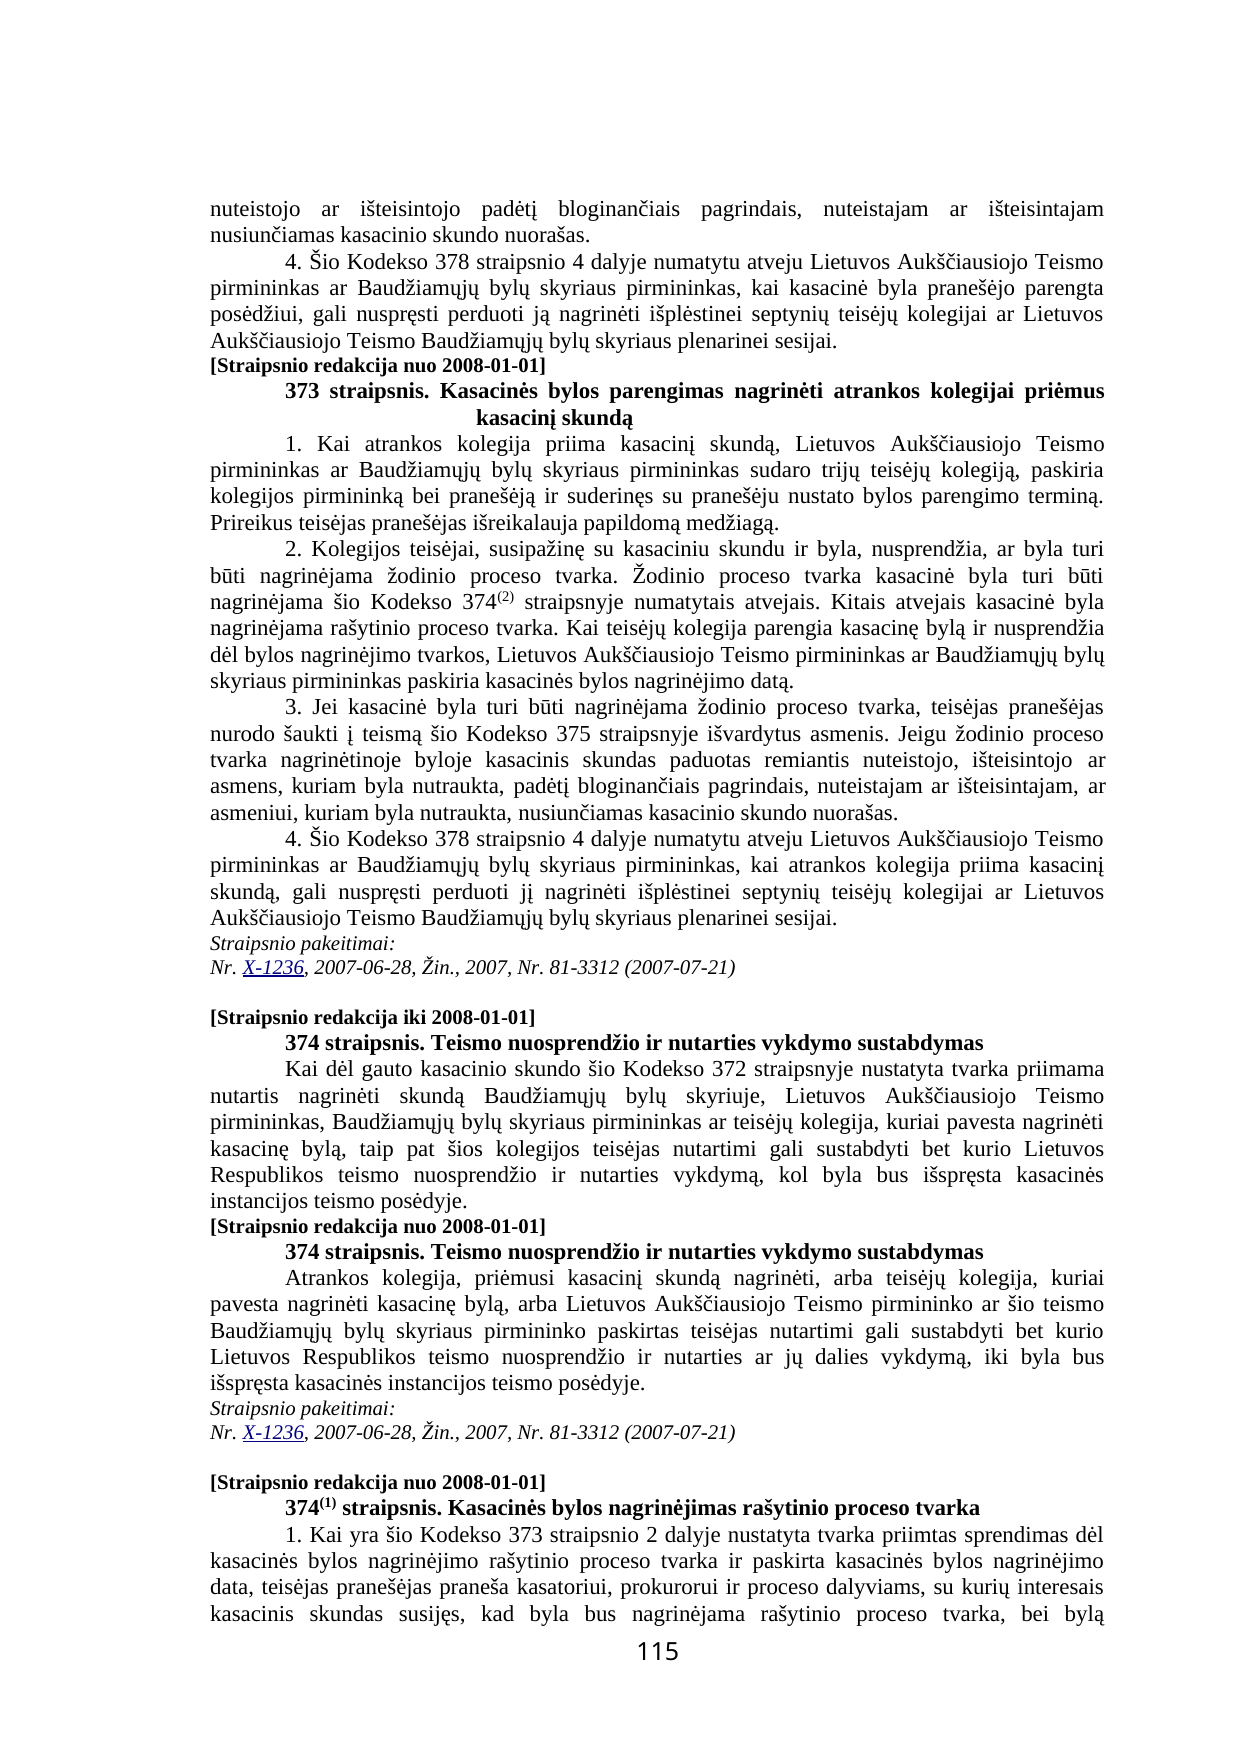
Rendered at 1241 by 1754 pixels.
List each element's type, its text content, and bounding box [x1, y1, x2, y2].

text Kai dėl gauto kasacinio skundo šio Kodekso 372 straipsnyje nustatyta tvarka priimama nutartis nagrinėti skundą Baudžiamųjų bylų skyriuje, Lietuvos Aukščiausiojo Teismo pirmininkas, Baudžiamųjų bylų skyriaus pirmininkas ar teisėjų kolegija, kuriai pavesta nagrinėti kasacinę bylą, taip pat šios kolegijos teisėjas nutartimi gali sustabdyti bet kurio Lietuvos Respublikos teismo nuosprendžio ir nutarties vykdymą, kol byla bus išspręsta kasacinės instancijos teismo posėdyje. [210, 1056, 1106, 1214]
text 2. Kolegijos teisėjai, susipažinę su kasaciniu skundu ir byla, nusprendžia, ar byla turi būti nagrinėjama žodinio proceso tvarka. Žodinio proceso tvarka kasacinė byla turi būti nagrinėjama šio Kodekso 374(2) straipsnyje numatytais atvejais. Kitais atvejais kasacinė byla nagrinėjama rašytinio proceso tvarka. Kai teisėjų kolegija parengia kasacinę bylą ir nusprendžia dėl bylos nagrinėjimo tvarkos, Lietuvos Aukščiausiojo Teismo pirmininkas ar Baudžiamųjų bylų skyriaus pirmininkas paskiria kasacinės bylos nagrinėjimo datą. [210, 535, 1106, 693]
text 1. Kai atrankos kolegija priima kasacinį skundą, Lietuvos Aukščiausiojo Teismo pirmininkas ar Baudžiamųjų bylų skyriaus pirmininkas sudaro trijų teisėjų kolegiją, paskiria kolegijos pirmininką bei pranešėją ir suderinęs su pranešėju nustato bylos parengimo terminą. Prireikus teisėjas pranešėjas išreikalauja papildomą medžiagą. [210, 430, 1106, 535]
text Nr. X-1236, 2007-06-28, Žin., 2007, Nr. 81-3312 (2007-07-21) [210, 1420, 1106, 1444]
text Straipsnio pakeitimai: [210, 931, 1106, 955]
text Straipsnio pakeitimai: [210, 1396, 1106, 1420]
text 4. Šio Kodekso 378 straipsnio 4 dalyje numatytu atveju Lietuvos Aukščiausiojo Teismo pirmininkas ar Baudžiamųjų bylų skyriaus pirmininkas, kai atrankos kolegija priima kasacinį skundą, gali nuspręsti perduoti jį nagrinėti išplėstinei septynių teisėjų kolegijai ar Lietuvos Aukščiausiojo Teismo Baudžiamųjų bylų skyriaus plenarinei sesijai. [210, 825, 1106, 931]
text [Straipsnio redakcija nuo 2008-01-01] [210, 1470, 1106, 1494]
text nuteistojo ar išteisintojo padėtį bloginančiais pagrindais, nuteistajam ar išteisintajam nusiunčiamas kasacinio skundo nuorašas. [210, 195, 1106, 248]
text 374 straipsnis. Teismo nuosprendžio ir nutarties vykdymo sustabdymas [210, 1029, 1106, 1056]
text 3. Jei kasacinė byla turi būti nagrinėjama žodinio proceso tvarka, teisėjas pranešėjas nurodo šaukti į teismą šio Kodekso 375 straipsnyje išvardytus asmenis. Jeigu žodinio proceso tvarka nagrinėtinoje byloje kasacinis skundas paduotas remiantis nuteistojo, išteisintojo ar asmens, kuriam byla nutraukta, padėtį bloginančiais pagrindais, nuteistajam ar išteisintajam, ar asmeniui, kuriam byla nutraukta, nusiunčiamas kasacinio skundo nuorašas. [210, 693, 1106, 825]
text 374 straipsnis. Teismo nuosprendžio ir nutarties vykdymo sustabdymas [210, 1238, 1106, 1264]
text 4. Šio Kodekso 378 straipsnio 4 dalyje numatytu atveju Lietuvos Aukščiausiojo Teismo pirmininkas ar Baudžiamųjų bylų skyriaus pirmininkas, kai kasacinė byla pranešėjo parengta posėdžiui, gali nuspręsti perduoti ją nagrinėti išplėstinei septynių teisėjų kolegijai ar Lietuvos Aukščiausiojo Teismo Baudžiamųjų bylų skyriaus plenarinei sesijai. [210, 248, 1106, 353]
text [Straipsnio redakcija nuo 2008-01-01] [210, 1214, 1106, 1238]
text Atrankos kolegija, priėmusi kasacinį skundą nagrinėti, arba teisėjų kolegija, kuriai pavesta nagrinėti kasacinę bylą, arba Lietuvos Aukščiausiojo Teismo pirmininko ar šio teismo Baudžiamųjų bylų skyriaus pirmininko paskirtas teisėjas nutartimi gali sustabdyti bet kurio Lietuvos Respublikos teismo nuosprendžio ir nutarties ar jų dalies vykdymą, iki byla bus išspręsta kasacinės instancijos teismo posėdyje. [210, 1264, 1106, 1396]
text [Straipsnio redakcija iki 2008-01-01] [210, 1005, 1106, 1029]
text 374(1) straipsnis. Kasacinės bylos nagrinėjimas rašytinio proceso tvarka [210, 1494, 1106, 1521]
text [Straipsnio redakcija nuo 2008-01-01] [210, 353, 1106, 377]
text Nr. X-1236, 2007-06-28, Žin., 2007, Nr. 81-3312 (2007-07-21) [210, 955, 1106, 979]
text 373 straipsnis. Kasacinės bylos parengimas nagrinėti atrankos kolegijai priėmus kasacinį skundą [285, 377, 1106, 430]
text 1. Kai yra šio Kodekso 373 straipsnio 2 dalyje nustatyta tvarka priimtas sprendimas dėl kasacinės bylos nagrinėjimo rašytinio proceso tvarka ir paskirta kasacinės bylos nagrinėjimo data, teisėjas pranešėjas praneša kasatoriui, prokurorui ir proceso dalyviams, su kurių interesais kasacinis skundas susijęs, kad byla bus nagrinėjama rašytinio proceso tvarka, bei bylą [210, 1521, 1106, 1626]
